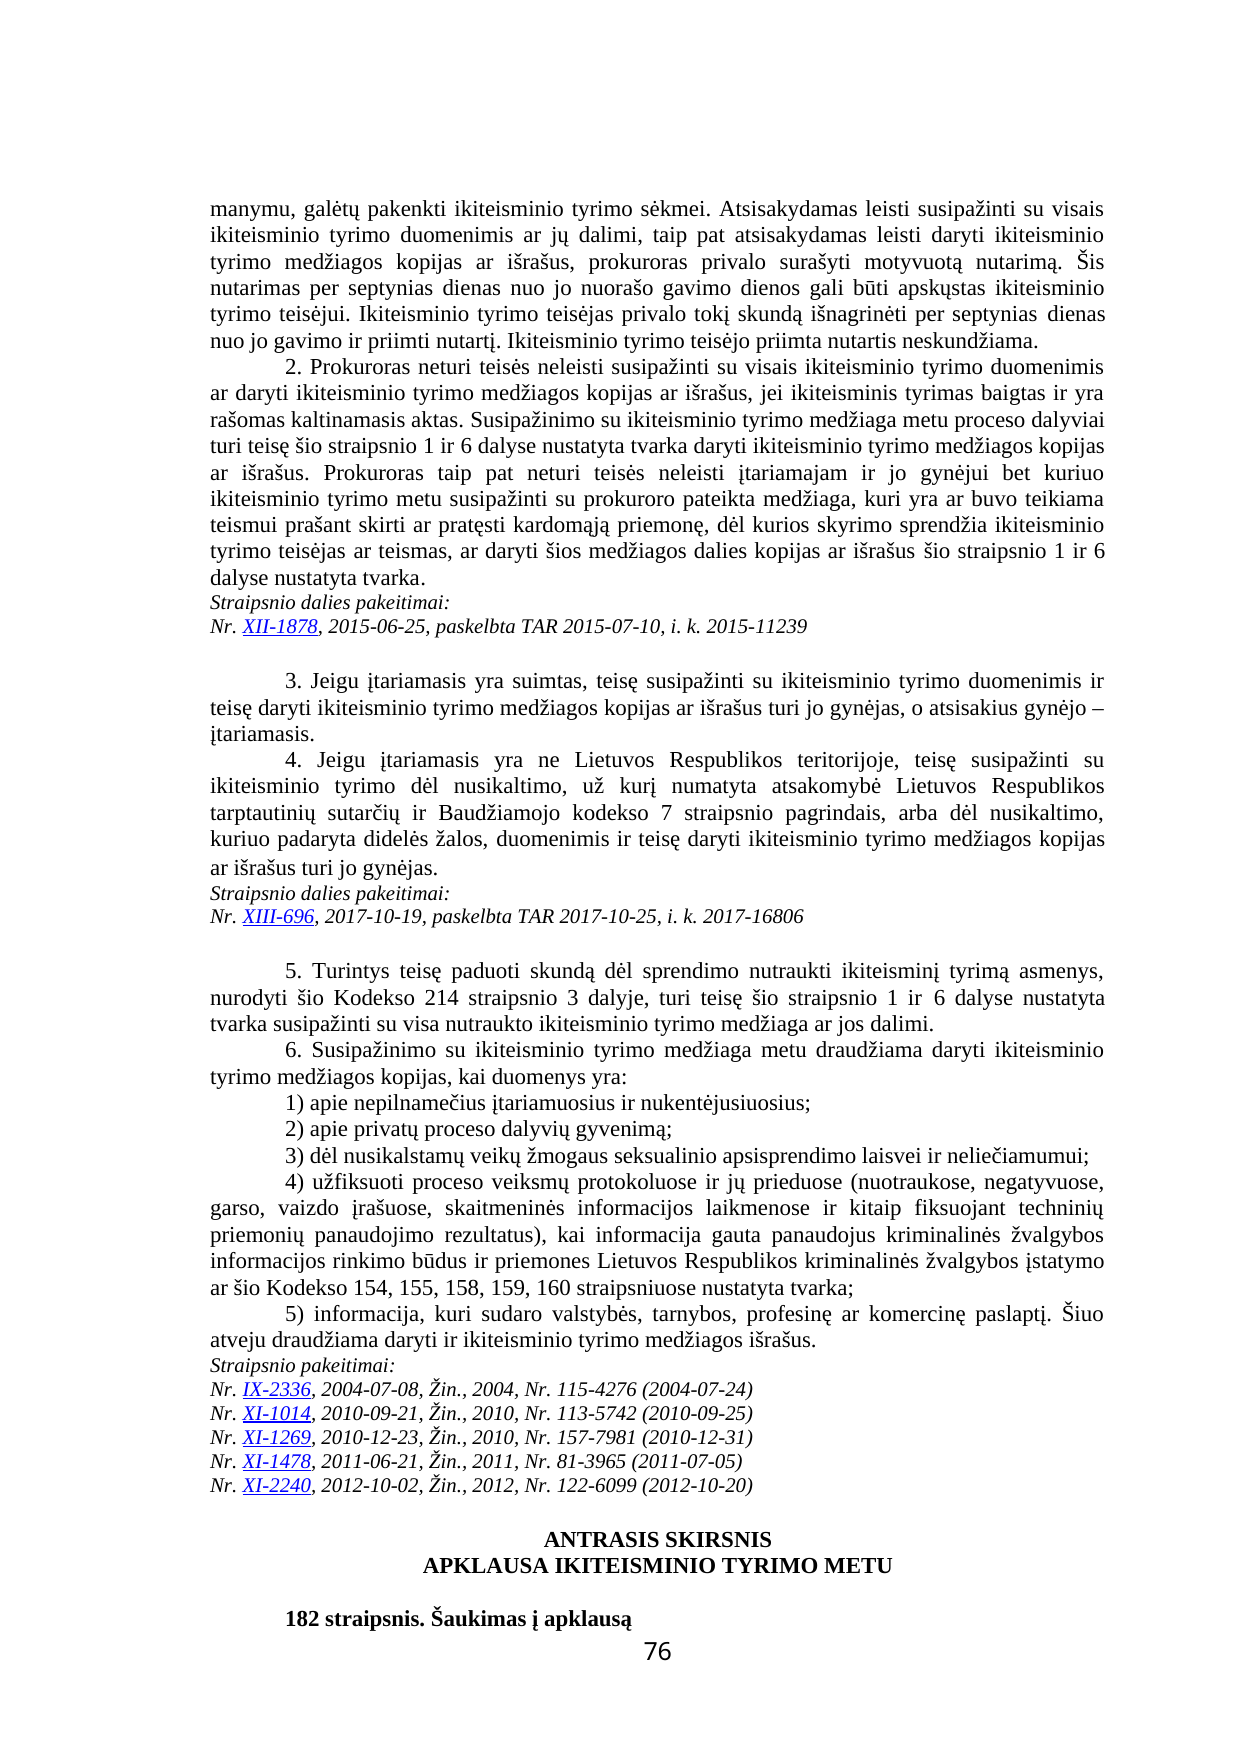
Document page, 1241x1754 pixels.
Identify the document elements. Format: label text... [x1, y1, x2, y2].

text 4) užfiksuoti proceso veiksmų protokoluose ir jų prieduose (nuotraukose, negatyvuose, garso, vaizdo įrašuose, skaitmeninės informacijos laikmenose ir kitaip fiksuojant techninių priemonių panaudojimo rezultatus), kai informacija gauta panaudojus kriminalinės žvalgybos informacijos rinkimo būdus ir priemones Lietuvos Respublikos kriminalinės žvalgybos įstatymo ar šio Kodekso 154, 155, 158, 159, 160 straipsniuose nustatyta tvarka; [210, 1168, 1106, 1300]
text Apklausa ikiteisminio tyrimo metu [210, 1552, 1106, 1578]
text Straipsnio pakeitimai: [210, 1353, 1106, 1377]
text manymu, galėtų pakenkti ikiteisminio tyrimo sėkmei. Atsisakydamas leisti susipažinti su visais ikiteisminio tyrimo duomenimis ar jų dalimi, taip pat atsisakydamas leisti daryti ikiteisminio tyrimo medžiagos kopijas ar išrašus, prokuroras privalo surašyti motyvuotą nutarimą. Šis nutarimas per septynias dienas nuo jo nuorašo gavimo dienos gali būti apskųstas ikiteisminio tyrimo teisėjui. Ikiteisminio tyrimo teisėjas privalo tokį skundą išnagrinėti per septynias dienas nuo jo gavimo ir priimti nutartį. Ikiteisminio tyrimo teisėjo priimta nutartis neskundžiama. [210, 195, 1106, 353]
text 6. Susipažinimo su ikiteisminio tyrimo medžiaga metu draudžiama daryti ikiteisminio tyrimo medžiagos kopijas, kai duomenys yra: [210, 1036, 1106, 1089]
text Nr. XI-1014, 2010-09-21, Žin., 2010, Nr. 113-5742 (2010-09-25) [210, 1401, 1106, 1425]
text Nr. XIII-696, 2017-10-19, paskelbta TAR 2017-10-25, i. k. 2017-16806 [210, 904, 1106, 928]
text Straipsnio dalies pakeitimai: [210, 590, 1106, 614]
text Nr. XI-2240, 2012-10-02, Žin., 2012, Nr. 122-6099 (2012-10-20) [210, 1473, 1106, 1497]
text 2. Prokuroras neturi teisės neleisti susipažinti su visais ikiteisminio tyrimo duomenimis ar daryti ikiteisminio tyrimo medžiagos kopijas ar išrašus, jei ikiteisminis tyrimas baigtas ir yra rašomas kaltinamasis aktas. Susipažinimo su ikiteisminio tyrimo medžiaga metu proceso dalyviai turi teisę šio straipsnio 1 ir 6 dalyse nustatyta tvarka daryti ikiteisminio tyrimo medžiagos kopijas ar išrašus. Prokuroras taip pat neturi teisės neleisti įtariamajam ir jo gynėjui bet kuriuo ikiteisminio tyrimo metu susipažinti su prokuroro pateikta medžiaga, kuri yra ar buvo teikiama teismui prašant skirti ar pratęsti kardomąją priemonę, dėl kurios skyrimo sprendžia ikiteisminio tyrimo teisėjas ar teismas, ar daryti šios medžiagos dalies kopijas ar išrašus šio straipsnio 1 ir 6 dalyse nustatyta tvarka. [210, 353, 1106, 590]
text ANTRASIS SKIRSNIS [210, 1526, 1106, 1552]
text Straipsnio dalies pakeitimai: [210, 880, 1106, 904]
text 5) informacija, kuri sudaro valstybės, tarnybos, profesinę ar komercinę paslaptį. Šiuo atveju draudžiama daryti ir ikiteisminio tyrimo medžiagos išrašus. [210, 1300, 1106, 1353]
text 182 straipsnis. Šaukimas į apklausą [210, 1605, 1106, 1631]
text 3. Jeigu įtariamasis yra suimtas, teisę susipažinti su ikiteisminio tyrimo duomenimis ir teisę daryti ikiteisminio tyrimo medžiagos kopijas ar išrašus turi jo gynėjas, o atsisakius gynėjo – įtariamasis. [210, 667, 1106, 746]
text 2) apie privatų proceso dalyvių gyvenimą; [210, 1115, 1106, 1142]
text Nr. XI-1478, 2011-06-21, Žin., 2011, Nr. 81-3965 (2011-07-05) [210, 1449, 1106, 1473]
text 5. Turintys teisę paduoti skundą dėl sprendimo nutraukti ikiteisminį tyrimą asmenys, nurodyti šio Kodekso 214 straipsnio 3 dalyje, turi teisę šio straipsnio 1 ir 6 dalyse nustatyta tvarka susipažinti su visa nutraukto ikiteisminio tyrimo medžiaga ar jos dalimi. [210, 957, 1106, 1036]
text Nr. IX-2336, 2004-07-08, Žin., 2004, Nr. 115-4276 (2004-07-24) [210, 1377, 1106, 1401]
text 3) dėl nusikalstamų veikų žmogaus seksualinio apsisprendimo laisvei ir neliečiamumui; [210, 1142, 1106, 1168]
text Nr. XI-1269, 2010-12-23, Žin., 2010, Nr. 157-7981 (2010-12-31) [210, 1425, 1106, 1449]
text 4. Jeigu įtariamasis yra ne Lietuvos Respublikos teritorijoje, teisę susipažinti su ikiteisminio tyrimo dėl nusikaltimo, už kurį numatyta atsakomybė Lietuvos Respublikos tarptautinių sutarčių ir Baudžiamojo kodekso 7 straipsnio pagrindais, arba dėl nusikaltimo, kuriuo padaryta didelės žalos, duomenimis ir teisę daryti ikiteisminio tyrimo medžiagos kopijas ar išrašus turi jo gynėjas. [210, 746, 1106, 880]
text 1) apie nepilnamečius įtariamuosius ir nukentėjusiuosius; [210, 1089, 1106, 1115]
text Nr. XII-1878, 2015-06-25, paskelbta TAR 2015-07-10, i. k. 2015-11239 [210, 614, 1106, 638]
